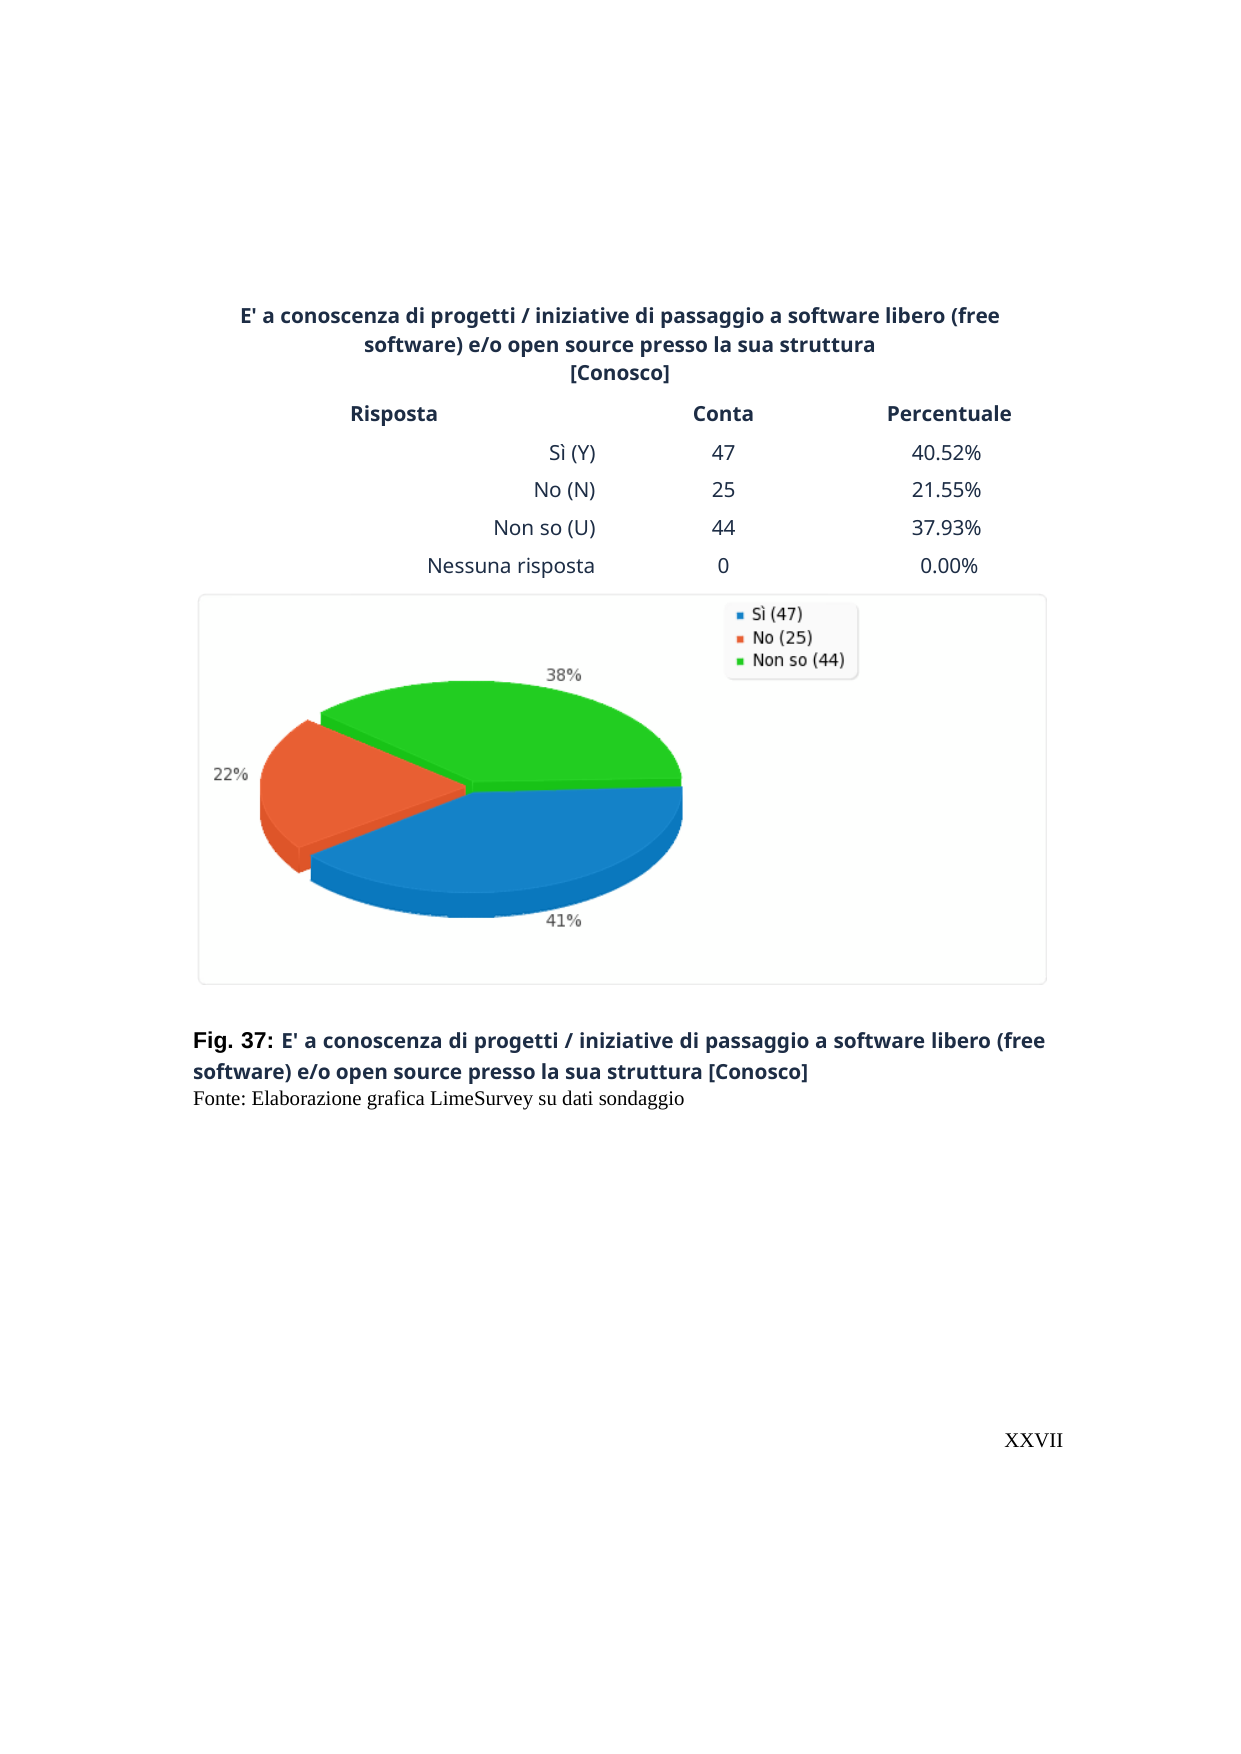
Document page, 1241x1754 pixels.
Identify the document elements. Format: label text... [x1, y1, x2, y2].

table_cell 0.00% [836, 546, 1063, 584]
table_header E' a conoscenza di progetti / iniziative di passaggio a software libero (free software) e/o open source presso la sua struttura [Conosco] [177, 295, 1063, 392]
table_cell 0 [611, 546, 836, 584]
table_cell Fig. 37: E' a conoscenza di progetti / iniziative di passaggio a software libero (free software) e/o open source presso la sua struttura [Conosco] Fonte: Elaborazione grafica LimeSurvey su dati sondaggio [177, 1022, 1063, 1114]
table_cell Nessuna risposta [177, 546, 611, 584]
table_cell Non so (U) [177, 509, 611, 546]
table_cell Sì (Y) [177, 433, 611, 471]
table_cell 47 [611, 433, 836, 471]
table_cell Conta [611, 393, 836, 433]
table_cell 44 [611, 509, 836, 546]
picture [192, 588, 1047, 985]
table_cell 37.93% [836, 509, 1063, 546]
table_cell Risposta [177, 393, 611, 433]
table_cell 25 [611, 471, 836, 508]
table_cell No (N) [177, 471, 611, 508]
table_cell 21.55% [836, 471, 1063, 508]
table_cell 40.52% [836, 433, 1063, 471]
table_cell [177, 584, 1063, 989]
table_cell [177, 990, 1063, 1022]
table_cell Percentuale [836, 393, 1063, 433]
